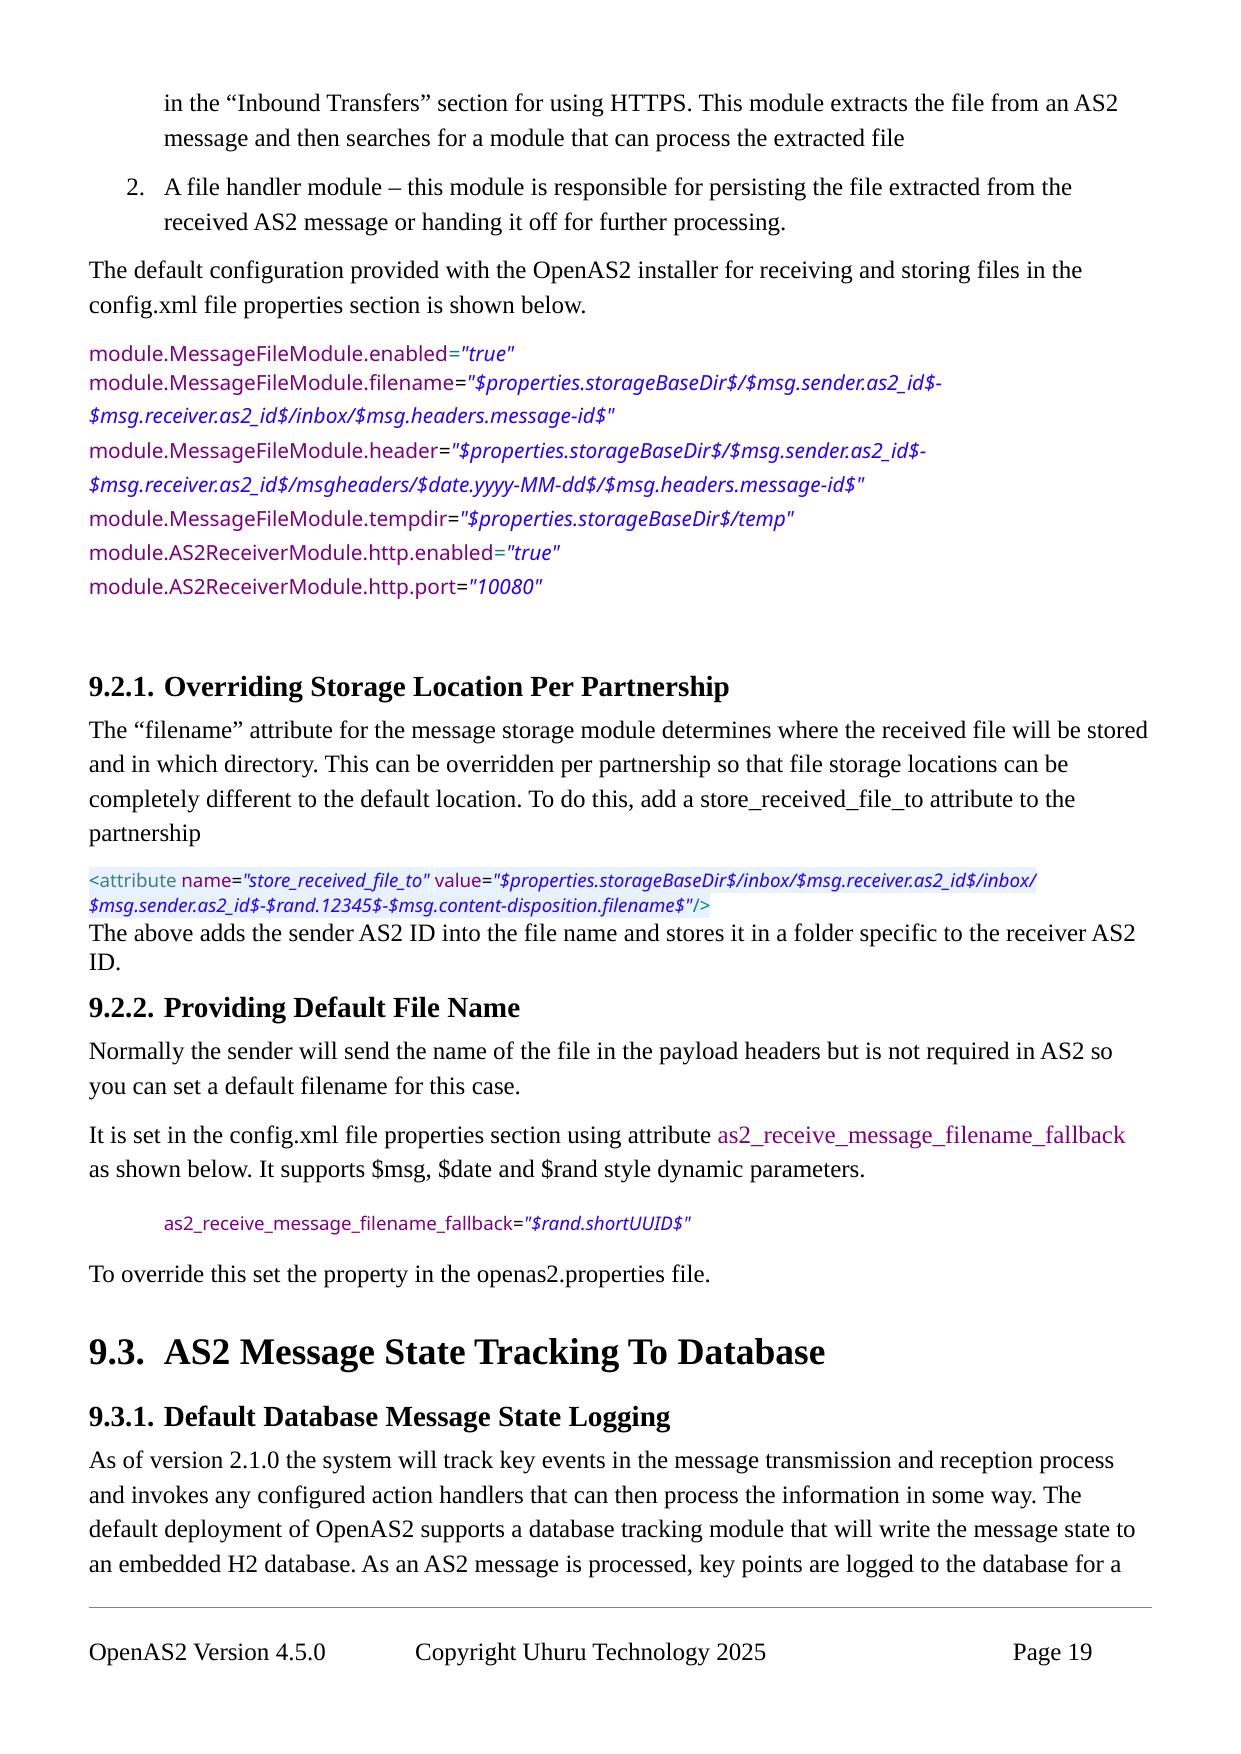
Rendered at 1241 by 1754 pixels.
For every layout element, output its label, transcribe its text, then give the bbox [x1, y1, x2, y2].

text As of version 2.1.0 the system will track key events in the message transmission and reception process and invokes any configured action handlers that can then process the information in some way. The default deployment of OpenAS2 supports a database tracking module that will write the message state to an embedded H2 database. As an AS2 message is processed, key points are logged to the database for a [88, 1445, 1152, 1577]
text as2_receive_message_filename_fallback="$rand.shortUUID$" [88, 1203, 1152, 1238]
subtitle Providing Default File Name [88, 990, 1152, 1024]
text module.MessageFileModule.tempdir="$properties.storageBaseDir$/temp" [88, 504, 1152, 532]
subtitle AS2 Message State Tracking To Database [88, 1329, 1152, 1372]
subtitle Overriding Storage Location Per Partnership [88, 669, 1152, 702]
text To override this set the property in the openas2.properties file. [88, 1259, 1152, 1288]
text module.AS2ReceiverModule.http.enabled="true" [88, 538, 1152, 566]
text It is set in the config.xml file properties section using attribute as2_receive_message_filename_fallback as shown below. It supports $msg, $date and $rand style dynamic parameters. [88, 1120, 1152, 1183]
text <attribute name="store_received_file_to" value="$properties.storageBaseDir$/inbox/$msg.receiver.as2_id$/inbox/$msg.sender.as2_id$-$rand.12345$-$msg.content-disposition.filename$"/> [88, 867, 1152, 918]
text Normally the sender will send the name of the file in the payload headers but is not required in AS2 so you can set a default filename for this case. [88, 1036, 1152, 1100]
list A file handler module – this module is responsible for persisting the file extracted from the received AS2 message or handing it off for further processing. [126, 172, 1152, 235]
subtitle Default Database Message State Logging [88, 1399, 1152, 1433]
text module.AS2ReceiverModule.http.port="10080" [88, 572, 1152, 600]
text The above adds the sender AS2 ID into the file name and stores it in a folder specific to the receiver AS2 ID. [88, 918, 1152, 976]
list in the “Inbound Transfers” section for using HTTPS. This module extracts the file from an AS2 message and then searches for a module that can process the extracted file [126, 88, 1152, 152]
text module.MessageFileModule.header="$properties.storageBaseDir$/$msg.sender.as2_id$-$msg.receiver.as2_id$/msgheaders/$date.yyyy-MM-dd$/$msg.headers.message-id$" [88, 436, 1152, 498]
text The default configuration provided with the OpenAS2 installer for receiving and storing files in the config.xml file properties section is shown below. [88, 256, 1152, 319]
text The “filename” attribute for the message storage module determines where the received file will be stored and in which directory. This can be overridden per partnership so that file storage locations can be completely different to the default location. To do this, add a store_received_file_to attribute to the partnership [88, 715, 1152, 847]
text module.MessageFileModule.filename="$properties.storageBaseDir$/$msg.sender.as2_id$-$msg.receiver.as2_id$/inbox/$msg.headers.message-id$" [88, 368, 1152, 430]
